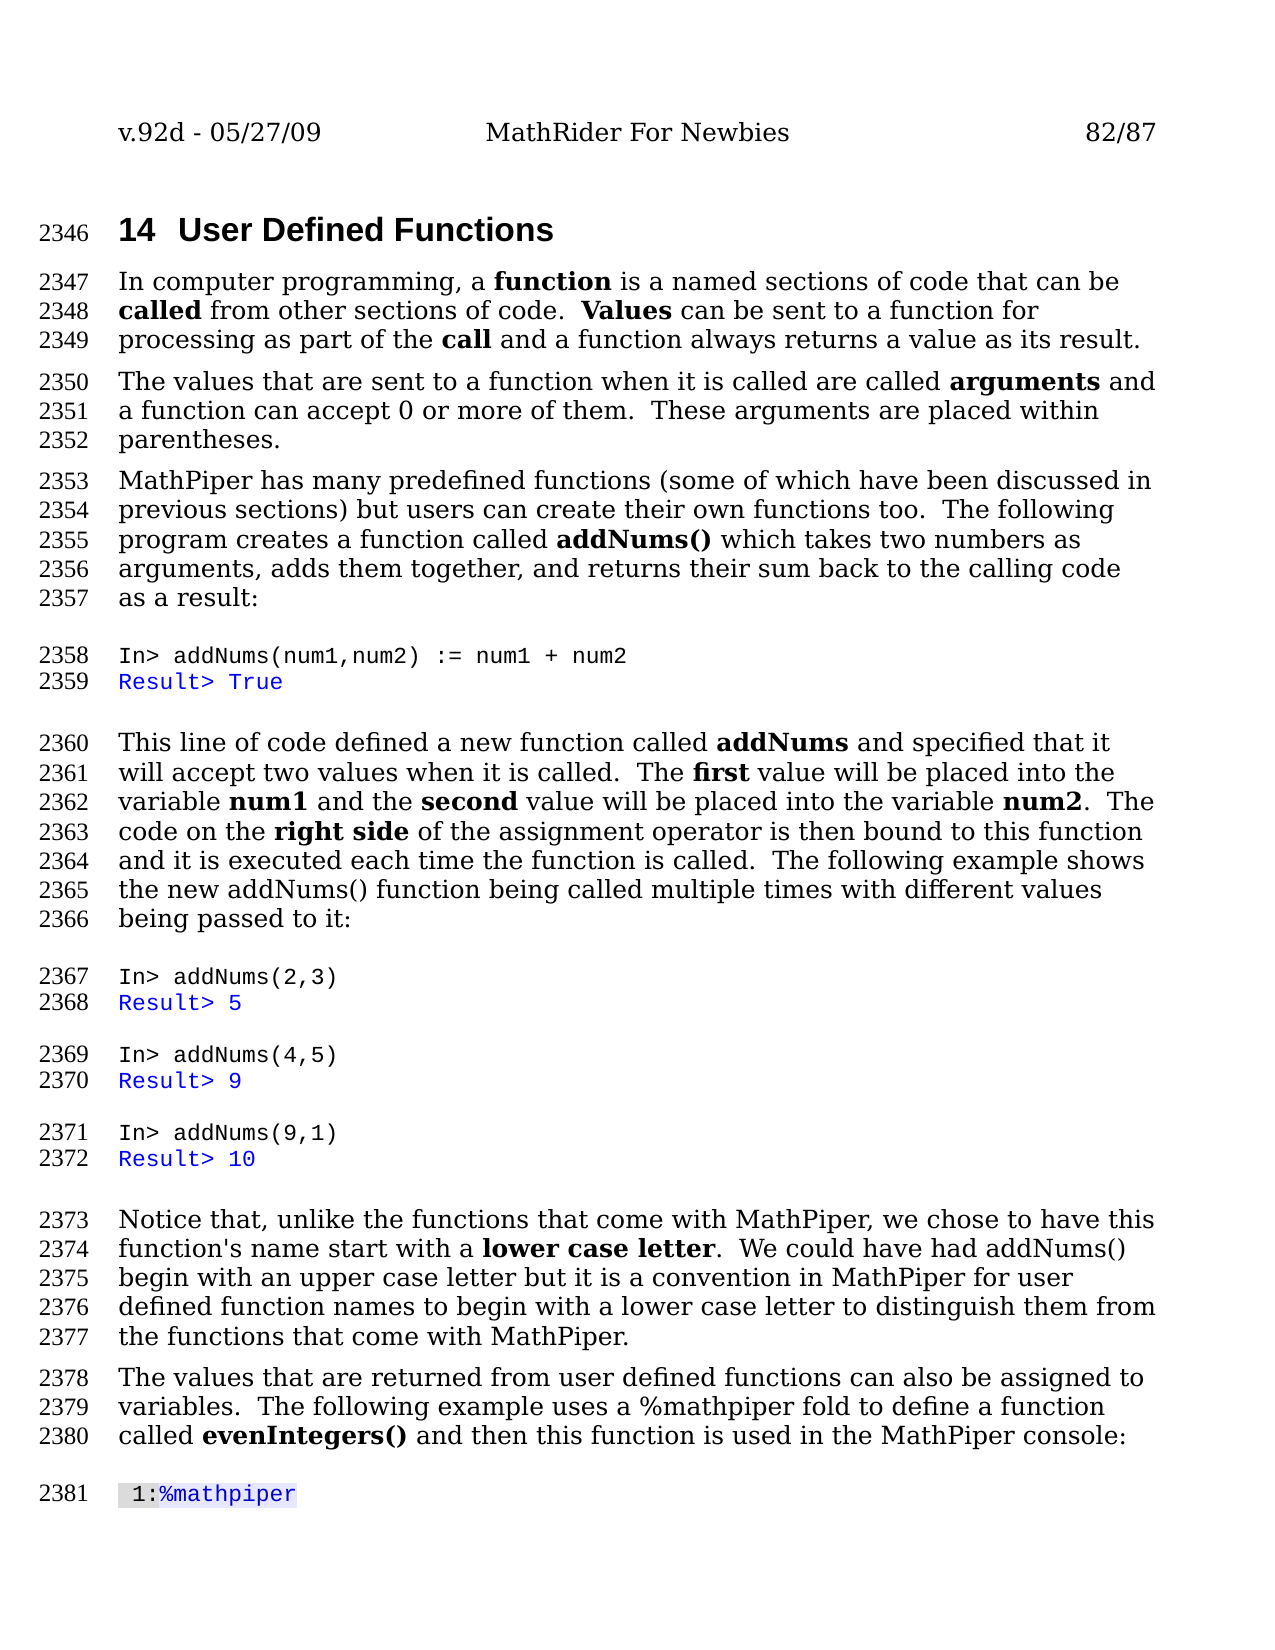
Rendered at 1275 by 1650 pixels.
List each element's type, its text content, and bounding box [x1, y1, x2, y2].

subtitle User Defined Functions [118, 210, 1157, 248]
text This line of code defined a new function called addNums and specified that it will accept two values when it is called. The first value will be placed into the variable num1 and the second value will be placed into the variable num2. The code on the right side of the assignment operator is then bound to this function and it is executed each time the function is called. The following example shows the new addNums() function being called multiple times with different values being passed to it: [118, 728, 1157, 933]
text Result> True [118, 670, 1157, 696]
text Result> 10 [118, 1147, 1157, 1173]
text The values that are sent to a function when it is called are called arguments and a function can accept 0 or more of them. These arguments are placed within parentheses. [118, 367, 1157, 454]
text Result> 5 [118, 991, 1157, 1017]
text The values that are returned from user defined functions can also be assigned to variables. The following example uses a %mathpiper fold to define a function called evenIntegers() and then this function is used in the MathPiper console: [118, 1363, 1157, 1451]
text Notice that, unlike the functions that come with MathPiper, we chose to have this function's name start with a lower case letter. We could have had addNums() begin with an upper case letter but it is a convention in MathPiper for user defined function names to begin with a lower case letter to distinguish them from the functions that come with MathPiper. [118, 1205, 1157, 1351]
text In computer programming, a function is a named sections of code that can be called from other sections of code. Values can be sent to a function for processing as part of the call and a function always returns a value as its result. [118, 266, 1157, 354]
text 1:%mathpiper [118, 1483, 1157, 1508]
text In> addNums(4,5) [118, 1043, 1157, 1069]
text MathPiper has many predefined functions (some of which have been discussed in previous sections) but users can create their own functions too. The following program creates a function called addNums() which takes two numbers as arguments, adds them together, and returns their sum back to the calling code as a result: [118, 466, 1157, 612]
text In> addNums(2,3) [118, 965, 1157, 991]
text Result> 9 [118, 1069, 1157, 1095]
text In> addNums(9,1) [118, 1121, 1157, 1147]
text In> addNums(num1,num2) := num1 + num2 [118, 644, 1157, 670]
